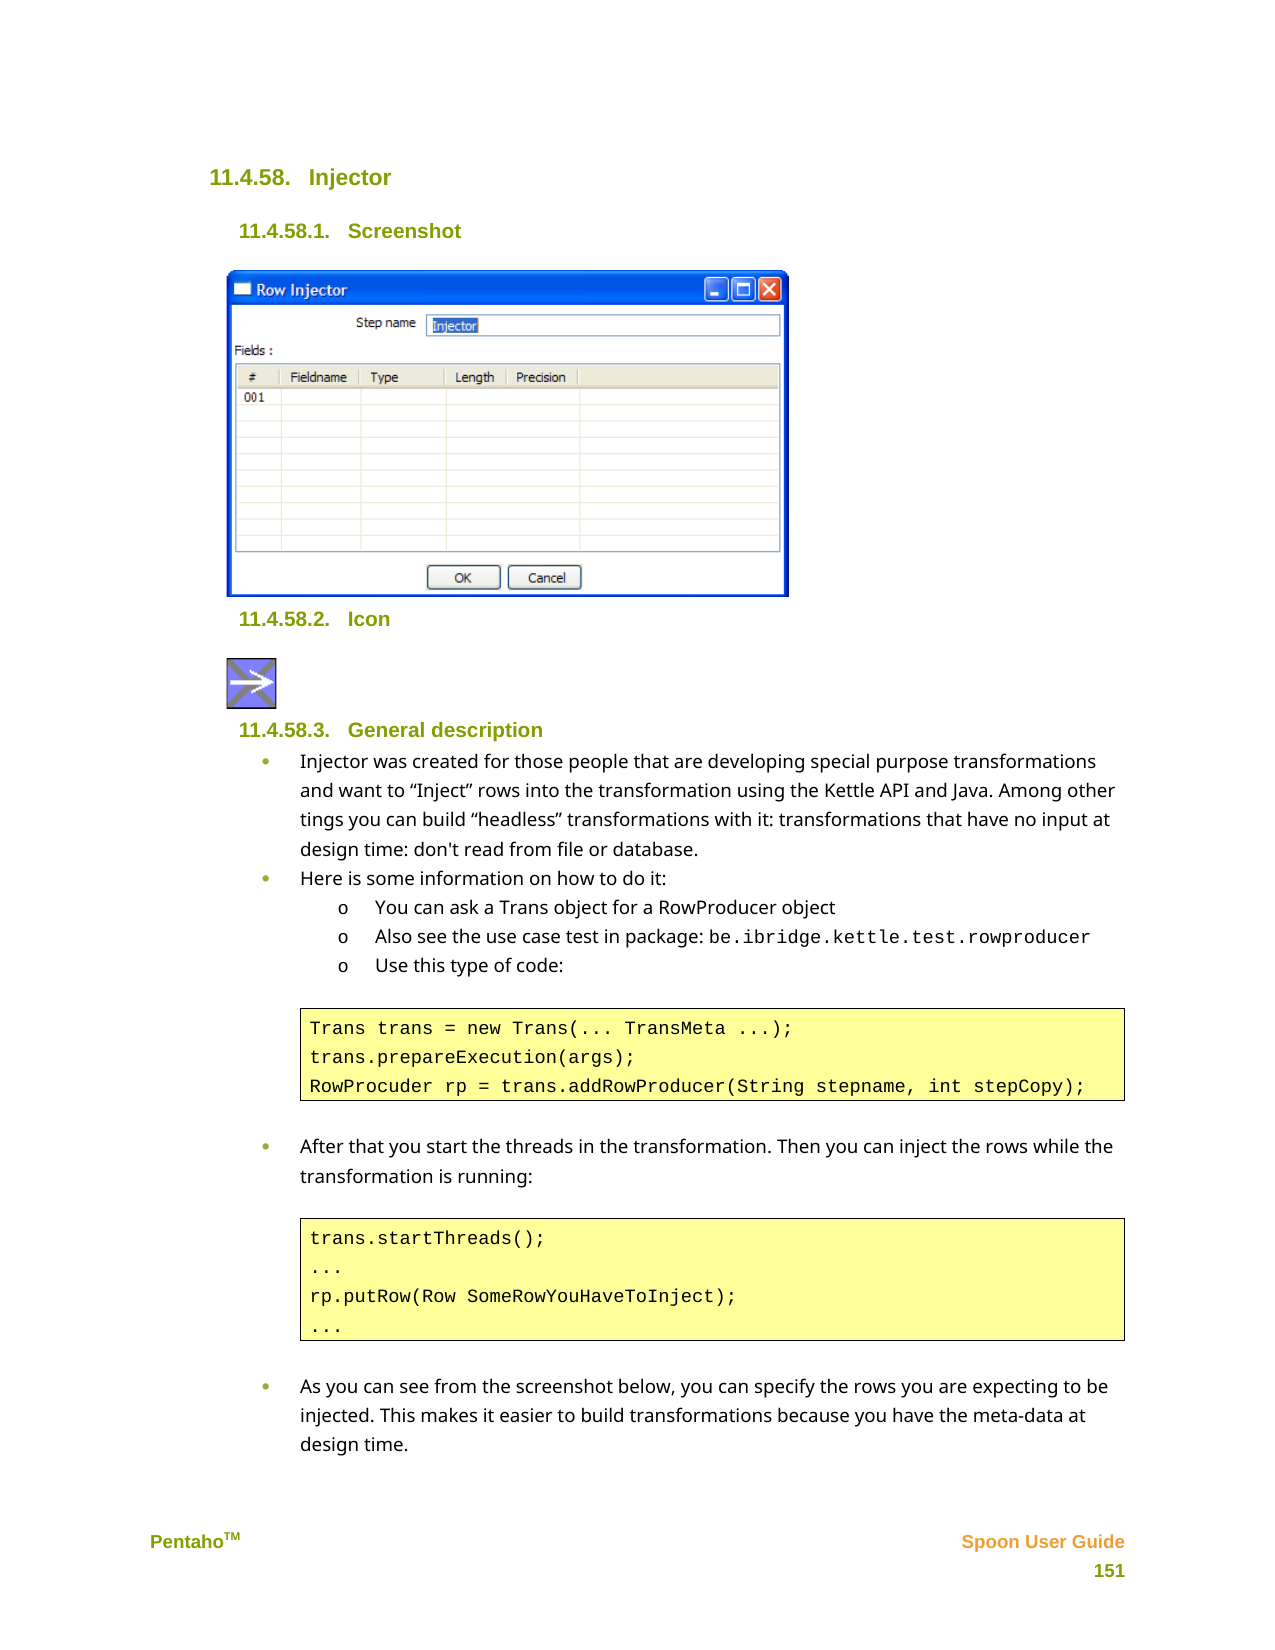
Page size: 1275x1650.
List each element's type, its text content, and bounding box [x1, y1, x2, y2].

list After that you start the threads in the transformation. Then you can inject the rows while the transformation is running: [262, 1131, 1125, 1189]
text ... [301, 1306, 1124, 1340]
text trans.prepareExecution(args); [301, 1037, 1124, 1066]
text Trans trans = new Trans(... TransMeta ...); [301, 1009, 1124, 1037]
list Injector was created for those people that are developing special purpose transformations and want to “Inject” rows into the transformation using the Kettle API and Java. Among other tings you can build “headless” transformations with it: transformations that have no input at design time: don't read from file or database. [262, 745, 1125, 862]
text rp.putRow(Row SomeRowYouHaveToInject); [301, 1276, 1124, 1306]
subtitle Screenshot [239, 211, 1125, 246]
list Also see the use case test in package: be.ibridge.kettle.test.rowproducer [337, 920, 1125, 949]
text ... [301, 1247, 1124, 1276]
list Use this type of code: [337, 949, 1125, 978]
picture [226, 658, 277, 709]
subtitle Icon [239, 264, 1125, 633]
subtitle Injector [209, 157, 1125, 192]
list As you can see from the screenshot below, you can specify the rows you are expecting to be injected. This makes it easier to build transformations because you have the meta-data at design time. [262, 1370, 1125, 1458]
text RowProcuder rp = trans.addRowProducer(String stepname, int stepCopy); [301, 1066, 1124, 1100]
subtitle General description [239, 652, 1125, 744]
text trans.startThreads(); [301, 1219, 1124, 1247]
list You can ask a Trans object for a RowProducer object [337, 891, 1125, 920]
list Here is some information on how to do it: [262, 862, 1125, 891]
